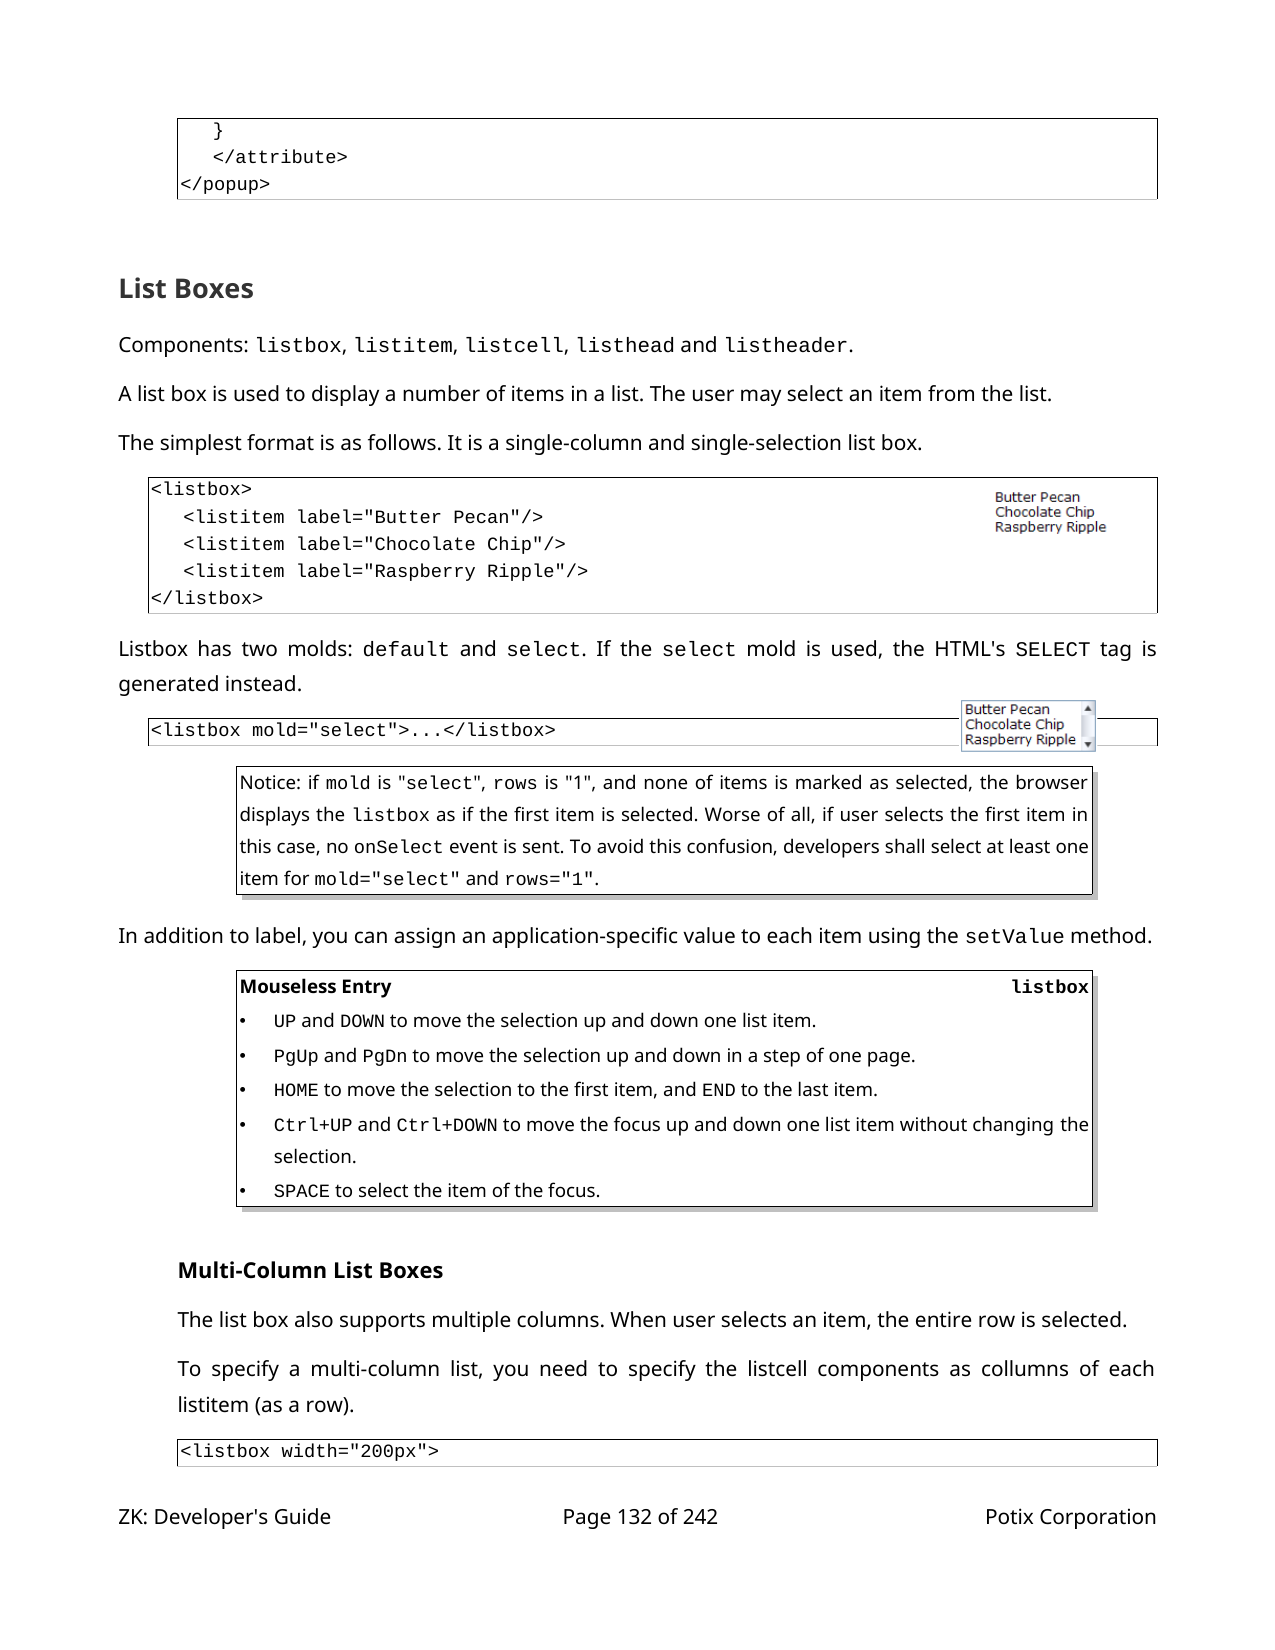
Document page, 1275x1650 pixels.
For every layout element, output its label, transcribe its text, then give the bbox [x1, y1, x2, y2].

text </attribute> </popup> [178, 145, 1157, 199]
text In addition to label, you can assign an application-specific value to each item using the setValue method. [118, 921, 1157, 949]
list HOME to move the selection to the first item, and END to the last item. [237, 1074, 1092, 1102]
text To specify a multi-column list, you need to specify the listcell components as collumns of each listitem (as a row). [177, 1354, 1157, 1418]
list PgUp and PgDn to move the selection up and down in a step of one page. [237, 1039, 1092, 1068]
list SPACE to select the item of the focus. [237, 1175, 1092, 1206]
text <listitem label="Raspberry Ripple"/> [149, 559, 1157, 583]
text [1118, 504, 1157, 529]
text A list box is used to display a number of items in a list. The user may select an item from the list. [118, 379, 1157, 408]
subtitle Multi-Column List Boxes [177, 1255, 1157, 1285]
text } [178, 119, 1157, 142]
text The simplest format is as follows. It is a single-column and single-selection list box. [118, 428, 1157, 457]
list Ctrl+UP and Ctrl+DOWN to move the focus up and down one list item without changing the selection. [237, 1108, 1092, 1169]
picture [959, 699, 1098, 754]
text </listbox> [149, 586, 1157, 613]
text [1098, 719, 1157, 745]
picture [990, 487, 1118, 537]
text Notice: if mold is "select", rows is "1", and none of items is marked as selected, the browser displays the listbox as if the first item is selected. Worse of all, if user selects the first item in this case, no onSelect event is sent. To avoid this confusion, developers shall select at least one item for mold="select" and rows="1". [237, 767, 1092, 894]
text Listbox has two molds: default and select. If the select mold is used, the HTML's SELECT tag is generated instead. [118, 634, 1157, 698]
text <listbox mold="select">...</listbox> [149, 719, 959, 745]
list UP and DOWN to move the selection up and down one list item. [237, 1004, 1092, 1033]
text <listbox> [149, 478, 1157, 502]
text Components: listbox, listitem, listcell, listhead and listheader. [118, 330, 1157, 359]
subtitle List Boxes [118, 270, 1157, 307]
text <listitem label="Butter Pecan"/> [149, 504, 990, 529]
text The list box also supports multiple columns. When user selects an item, the entire row is selected. [177, 1306, 1157, 1334]
text <listitem label="Chocolate Chip"/> [149, 532, 1157, 556]
text Mouseless Entry listbox [237, 971, 1092, 999]
text <listbox width="200px"> [178, 1440, 1157, 1466]
